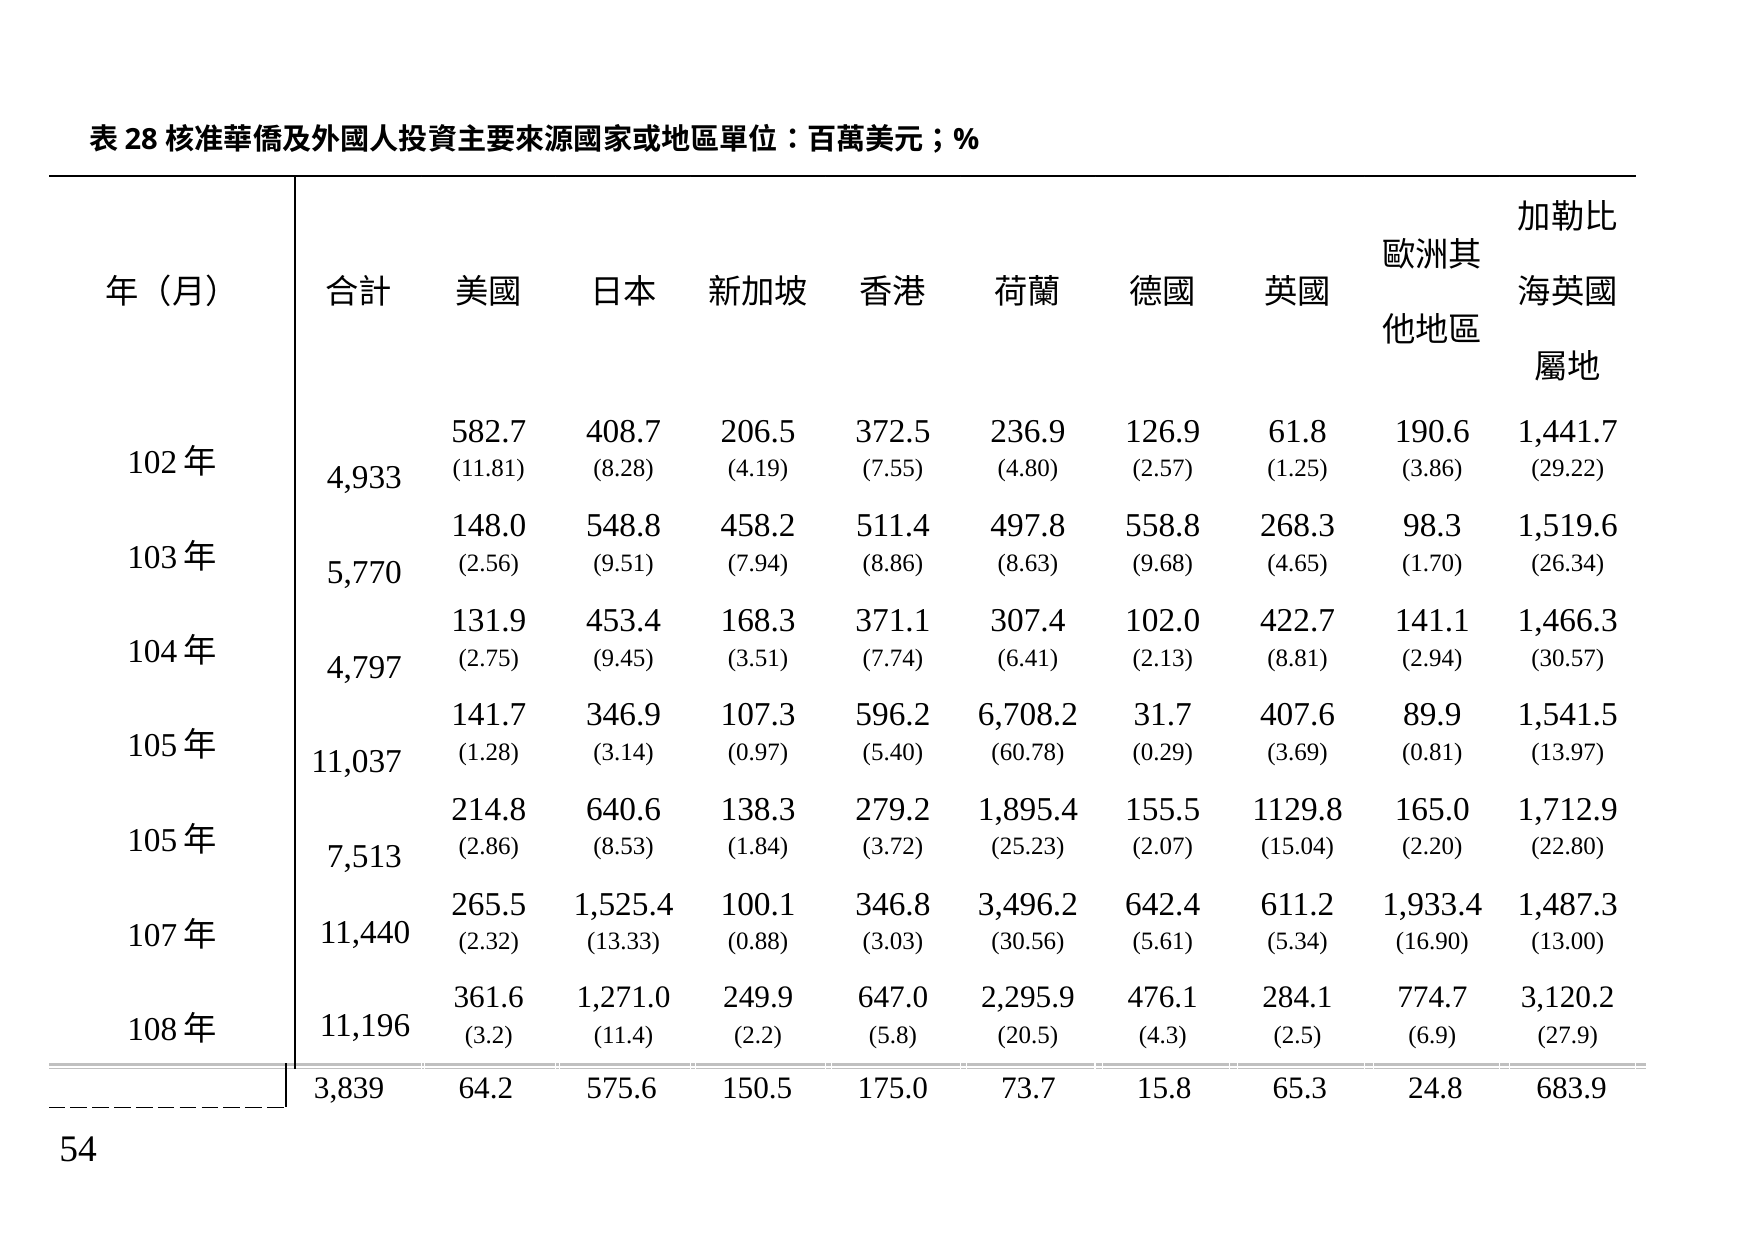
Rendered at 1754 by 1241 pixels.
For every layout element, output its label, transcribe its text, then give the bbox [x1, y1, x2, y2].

table_cell 105年 [49, 781, 294, 874]
table_cell 61.8 (1.25) [1230, 403, 1364, 496]
table_cell 105年 [49, 686, 294, 780]
table_cell 361.6 (3.2) [422, 969, 555, 1063]
table_header 年（月） [49, 177, 294, 402]
table_cell 640.6 (8.53) [556, 781, 690, 874]
table_cell 138.3 (1.84) [691, 781, 825, 874]
table_cell 168.3 (3.51) [691, 592, 825, 686]
table_cell 11,196 [296, 969, 421, 1063]
table_cell 307.4 (6.41) [961, 592, 1094, 686]
table_cell 100.1 (0.88) [691, 876, 825, 969]
table_cell 64.2 [424, 1069, 560, 1107]
table_cell 774.7 (6.9) [1365, 969, 1499, 1063]
table_cell 1,441.7 (29.22) [1500, 403, 1635, 496]
table_cell 458.2 (7.94) [691, 498, 825, 591]
table_cell 408.7 (8.28) [556, 403, 690, 496]
table_cell [1636, 780, 1646, 874]
table_cell 190.6 (3.86) [1365, 403, 1499, 496]
table_header 日本 [556, 177, 690, 402]
table_cell 558.8 (9.68) [1096, 498, 1229, 591]
table_cell 497.8 (8.63) [961, 498, 1094, 591]
table_cell 65.3 [1238, 1069, 1374, 1107]
table_cell 104年 [49, 591, 294, 686]
table_cell 15.8 [1102, 1069, 1238, 1107]
table_cell 1,933.4 (16.90) [1365, 876, 1499, 969]
table_cell 98.3 (1.70) [1365, 498, 1499, 591]
table_cell 73.7 [967, 1069, 1102, 1107]
table_cell 582.7 (11.81) [422, 403, 555, 496]
table_cell 89.9 (0.81) [1365, 686, 1499, 780]
table_cell 422.7 (8.81) [1230, 592, 1364, 686]
table_cell 6,708.2 (60.78) [961, 686, 1094, 780]
table_cell 1,271.0 (11.4) [556, 969, 690, 1063]
table_cell 206.5 (4.19) [691, 403, 825, 496]
table_header 美國 [422, 177, 555, 402]
table_cell 4,933 [296, 403, 421, 496]
table_cell 371.1 (7.74) [826, 592, 960, 686]
table_cell 279.2 (3.72) [826, 781, 960, 874]
table_cell 126.9 (2.57) [1096, 403, 1229, 496]
table_header 荷蘭 [961, 177, 1094, 402]
table_cell 372.5 (7.55) [826, 403, 960, 496]
table_cell 1,525.4 (13.33) [556, 876, 690, 969]
table_cell 4,797 [296, 592, 421, 686]
table_cell 575.6 [560, 1069, 695, 1107]
table_cell 3,839 [287, 1069, 424, 1107]
table_cell 346.8 (3.03) [826, 876, 960, 969]
table_cell 1,519.6 (26.34) [1500, 498, 1635, 591]
table_cell 175.0 [831, 1069, 967, 1107]
table_cell 642.4 (5.61) [1096, 876, 1229, 969]
table_cell 102.0 (2.13) [1096, 592, 1229, 686]
table_cell 265.5 (2.32) [422, 876, 555, 969]
table_cell 346.9 (3.14) [556, 686, 690, 780]
table_cell 1129.8 (15.04) [1230, 781, 1364, 874]
table_header 英國 [1230, 177, 1364, 402]
table_cell 3,120.2 (27.9) [1500, 969, 1635, 1063]
table_cell 155.5 (2.07) [1096, 781, 1229, 874]
table_header 合計 [296, 177, 421, 402]
table_cell [1636, 969, 1646, 1063]
table_cell 107.3 (0.97) [691, 686, 825, 780]
table_cell 236.9 (4.80) [961, 403, 1094, 496]
table_header 德國 [1096, 177, 1229, 402]
table_cell 5,770 [296, 498, 421, 591]
table_header 歐洲其他地區 [1365, 177, 1499, 402]
table_cell 141.7 (1.28) [422, 686, 555, 780]
table_header 新加坡 [691, 177, 825, 402]
table_cell [1636, 591, 1646, 686]
table_cell 1,466.3 (30.57) [1500, 592, 1635, 686]
table_cell 131.9 (2.75) [422, 592, 555, 686]
table_cell 1,712.9 (22.80) [1500, 781, 1635, 874]
table_cell 511.4 (8.86) [826, 498, 960, 591]
table_header 加勒比海英國屬地 [1500, 177, 1635, 402]
table_cell [1636, 875, 1646, 969]
table_cell 476.1 (4.3) [1096, 969, 1229, 1063]
table_cell 102年 [49, 403, 294, 496]
table_cell 1,487.3 (13.00) [1500, 876, 1635, 969]
table_cell 11,440 [296, 876, 421, 969]
table_cell 611.2 (5.34) [1230, 876, 1364, 969]
table_cell 7,513 [296, 781, 421, 874]
table_cell 268.3 (4.65) [1230, 498, 1364, 591]
table_cell 148.0 (2.56) [422, 498, 555, 591]
table_cell 150.5 [695, 1069, 831, 1107]
table_cell 2,295.9 (20.5) [961, 969, 1094, 1063]
table_cell 284.1 (2.5) [1230, 969, 1364, 1063]
table_header [1636, 175, 1646, 402]
table_cell 596.2 (5.40) [826, 686, 960, 780]
table_cell 31.7 (0.29) [1096, 686, 1229, 780]
table_cell [1636, 496, 1646, 591]
table_cell 647.0 (5.8) [826, 969, 960, 1063]
subtitle 表28 核准華僑及外國人投資主要來源國家或地區單位：百萬美元；% [59, 99, 1636, 174]
table_cell 103年 [49, 498, 294, 591]
table_cell 548.8 (9.51) [556, 498, 690, 591]
table_cell [1636, 686, 1646, 780]
table_cell 24.8 [1374, 1069, 1509, 1107]
table_cell 453.4 (9.45) [556, 592, 690, 686]
table_cell 11,037 [296, 686, 421, 780]
table_cell 214.8 (2.86) [422, 781, 555, 874]
table_cell 683.9 [1509, 1069, 1646, 1107]
table_cell 108年 [49, 969, 294, 1063]
table_cell [49, 1069, 285, 1107]
table_cell 141.1 (2.94) [1365, 592, 1499, 686]
table_cell 1,895.4 (25.23) [961, 781, 1094, 874]
table_cell 1,541.5 (13.97) [1500, 686, 1635, 780]
table_cell 407.6 (3.69) [1230, 686, 1364, 780]
table_cell 107年 [49, 876, 294, 969]
table_cell 3,496.2 (30.56) [961, 876, 1094, 969]
table_cell [1636, 402, 1646, 496]
table_cell 165.0 (2.20) [1365, 781, 1499, 874]
table_header 香港 [826, 177, 960, 402]
table_cell 249.9 (2.2) [691, 969, 825, 1063]
